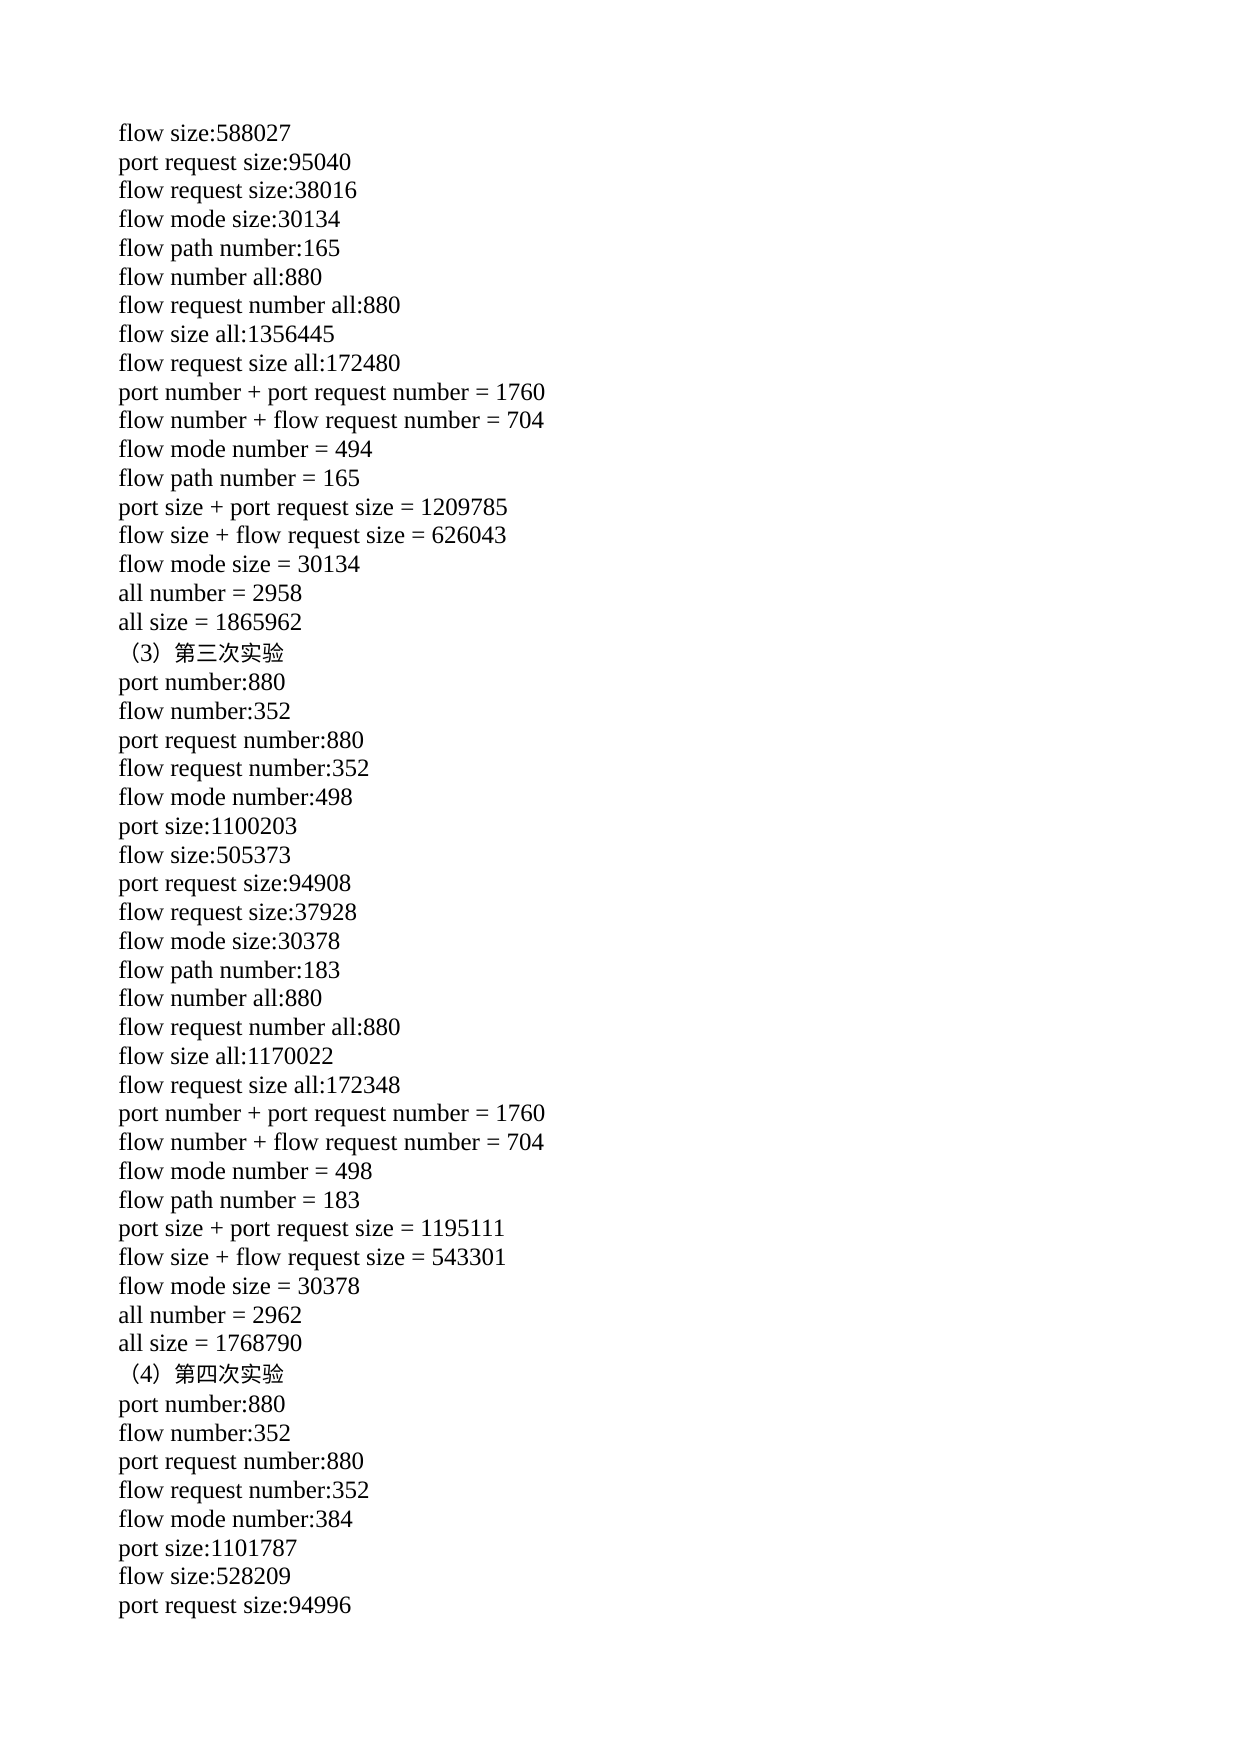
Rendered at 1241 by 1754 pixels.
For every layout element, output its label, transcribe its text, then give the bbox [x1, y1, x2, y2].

text flow request number all:880 [118, 291, 1122, 319]
text flow request size:37928 [118, 897, 1122, 926]
text flow size:505373 [118, 840, 1122, 868]
text flow mode number = 498 [118, 1156, 1122, 1185]
text flow mode number = 494 [118, 434, 1122, 463]
text flow request number:352 [118, 753, 1122, 782]
text flow mode size:30134 [118, 204, 1122, 233]
text port request number:880 [118, 1446, 1122, 1475]
text flow request size all:172480 [118, 348, 1122, 377]
text port request size:94908 [118, 868, 1122, 897]
text flow size + flow request size = 543301 [118, 1242, 1122, 1271]
text flow number + flow request number = 704 [118, 1127, 1122, 1156]
text （4）第四次实验 [118, 1357, 1122, 1389]
text port number:880 [118, 667, 1122, 696]
text flow path number = 183 [118, 1185, 1122, 1213]
text port size:1100203 [118, 811, 1122, 840]
text all number = 2958 [118, 578, 1122, 607]
text flow number:352 [118, 1418, 1122, 1446]
text flow size:528209 [118, 1561, 1122, 1590]
text port request size:95040 [118, 147, 1122, 176]
text flow request number all:880 [118, 1012, 1122, 1041]
text flow mode size = 30134 [118, 549, 1122, 578]
text flow mode size = 30378 [118, 1271, 1122, 1300]
text port number:880 [118, 1389, 1122, 1418]
text flow mode number:384 [118, 1504, 1122, 1533]
text all size = 1768790 [118, 1328, 1122, 1357]
text flow path number:165 [118, 233, 1122, 262]
text flow path number:183 [118, 955, 1122, 983]
text all number = 2962 [118, 1300, 1122, 1328]
text flow size all:1356445 [118, 319, 1122, 348]
text port size:1101787 [118, 1533, 1122, 1561]
text port request number:880 [118, 725, 1122, 753]
text flow number all:880 [118, 262, 1122, 291]
text flow size all:1170022 [118, 1041, 1122, 1070]
text flow size:588027 [118, 118, 1122, 147]
text flow request size all:172348 [118, 1070, 1122, 1098]
text flow request number:352 [118, 1475, 1122, 1504]
text port number + port request number = 1760 [118, 1098, 1122, 1127]
text flow size + flow request size = 626043 [118, 521, 1122, 549]
text port size + port request size = 1209785 [118, 492, 1122, 521]
text port number + port request number = 1760 [118, 377, 1122, 406]
text （3）第三次实验 [118, 636, 1122, 667]
text flow mode size:30378 [118, 926, 1122, 955]
text flow number + flow request number = 704 [118, 406, 1122, 434]
text all size = 1865962 [118, 607, 1122, 636]
text flow request size:38016 [118, 176, 1122, 204]
text port request size:94996 [118, 1590, 1122, 1619]
text flow mode number:498 [118, 782, 1122, 811]
text flow path number = 165 [118, 463, 1122, 492]
text flow number all:880 [118, 983, 1122, 1012]
text port size + port request size = 1195111 [118, 1213, 1122, 1242]
text flow number:352 [118, 696, 1122, 725]
